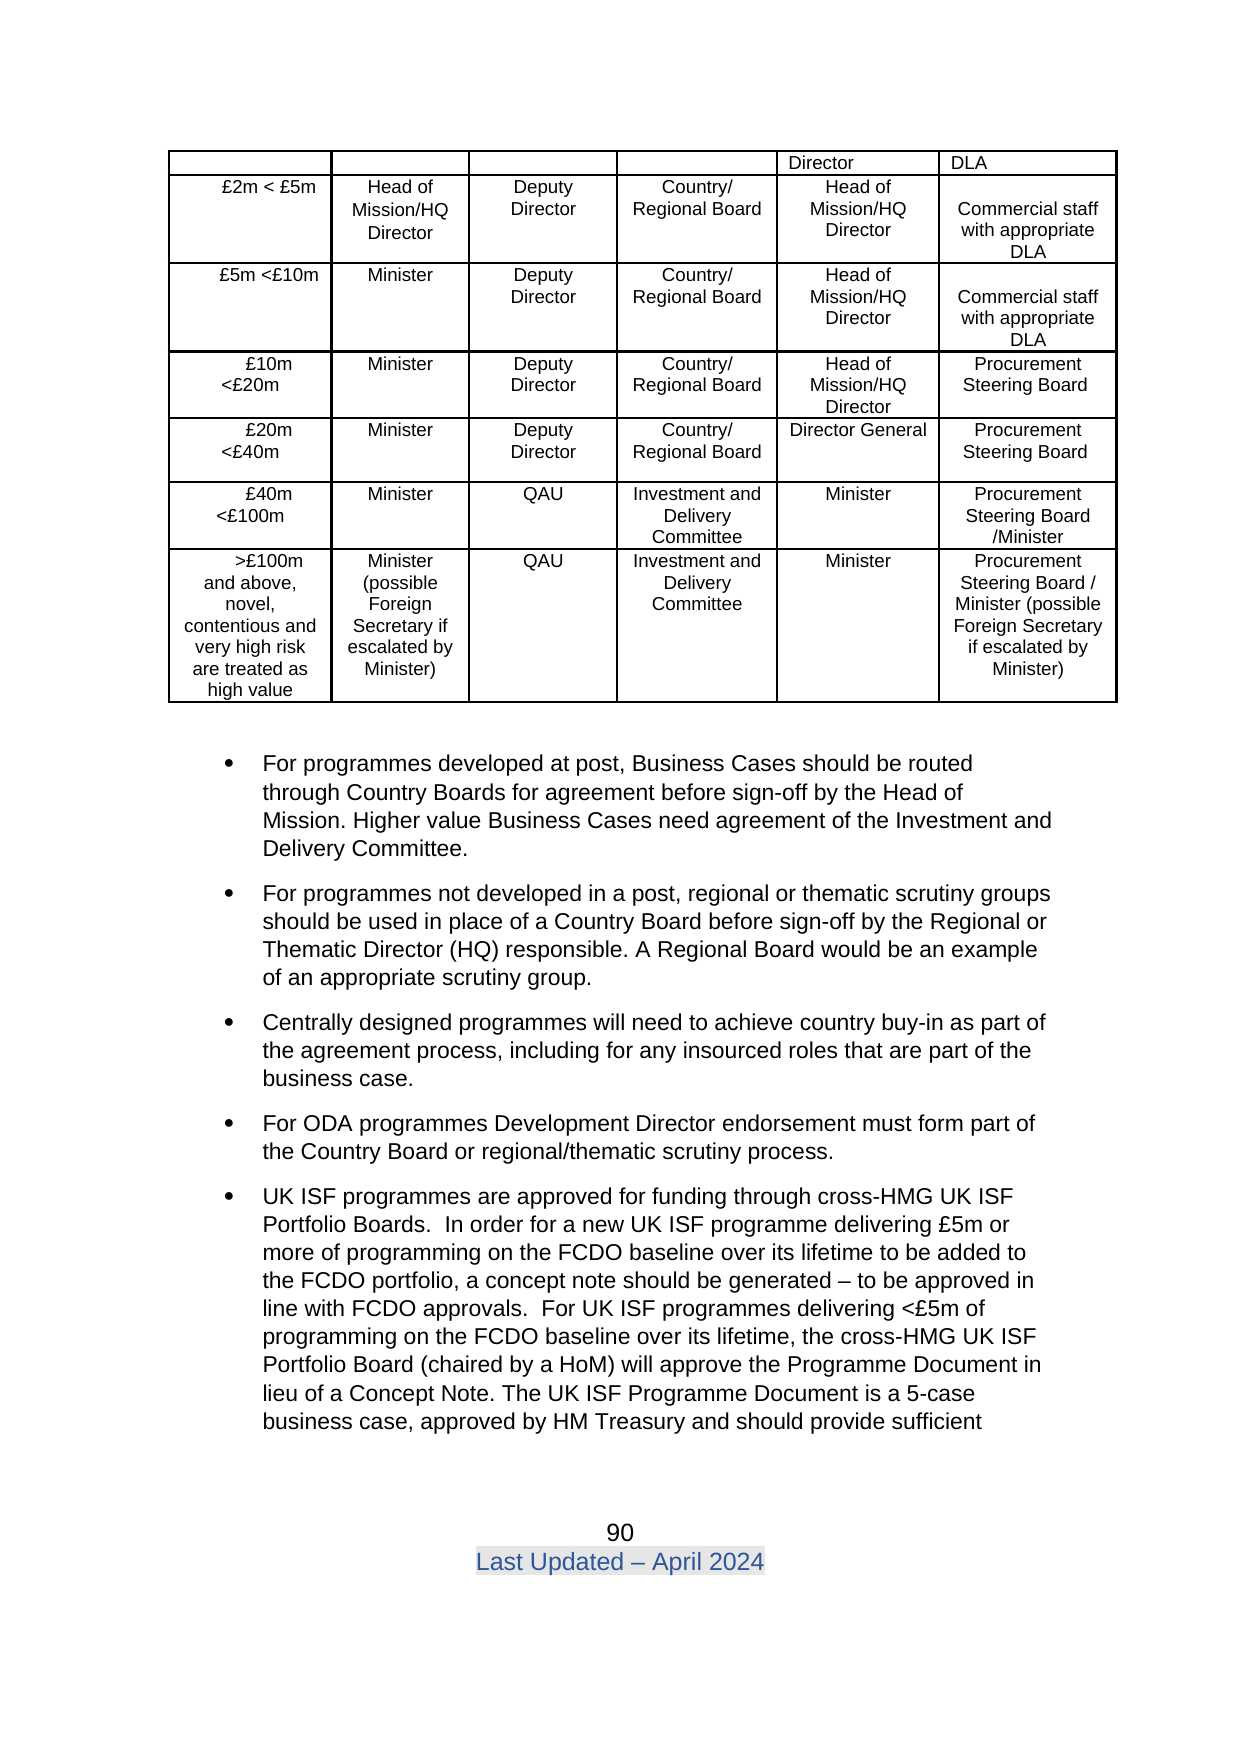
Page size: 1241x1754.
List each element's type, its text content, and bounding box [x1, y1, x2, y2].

table_cell Minister [333, 419, 468, 481]
table_cell Country/ Regional Board [618, 176, 776, 262]
table_cell £10m <£20m [170, 353, 330, 417]
table_cell [170, 152, 330, 174]
table_cell Procurement Steering Board /Minister [940, 483, 1115, 548]
table_cell Deputy Director [470, 264, 616, 350]
table_cell Head of Mission/HQ Director [778, 176, 938, 262]
table_cell Investment and Delivery Committee [618, 550, 776, 701]
table_cell QAU [470, 483, 616, 548]
table_cell Director General [778, 419, 938, 481]
table_cell £40m <£100m [170, 483, 330, 548]
table_cell £5m <£10m [170, 264, 330, 350]
table_cell Commercial staff with appropriate DLA [940, 264, 1115, 350]
table_cell Head of Mission/HQ Director [778, 353, 938, 417]
table_cell [618, 152, 776, 174]
list For programmes not developed in a post, regional or thematic scrutiny groups should be used in place of a Country Board before sign-off by the Regional or Thematic Director (HQ) responsible. A Regional Board would be an example of an appropriate scrutiny group. [225, 879, 1053, 990]
table_cell DLA [940, 152, 1115, 174]
list UK ISF programmes are approved for funding through cross-HMG UK ISF Portfolio Boards. In order for a new UK ISF programme delivering £5m or more of programming on the FCDO baseline over its lifetime to be added to the FCDO portfolio, a concept note should be generated – to be approved in line with FCDO approvals. For UK ISF programmes delivering <£5m of programming on the FCDO baseline over its lifetime, the cross-HMG UK ISF Portfolio Board (chaired by a HoM) will approve the Programme Document in lieu of a Concept Note. The UK ISF Programme Document is a 5-case business case, approved by HM Treasury and should provide sufficient [225, 1183, 1053, 1434]
table_cell Procurement Steering Board [940, 353, 1115, 417]
table_cell £2m < £5m [170, 176, 330, 262]
table_cell >£100m and above, novel, contentious and very high risk are treated as high value [170, 550, 330, 701]
table_cell Country/ Regional Board [618, 419, 776, 481]
list For programmes developed at post, Business Cases should be routed through Country Boards for agreement before sign-off by the Head of Mission. Higher value Business Cases need agreement of the Investment and Delivery Committee. [225, 750, 1053, 861]
table_cell Procurement Steering Board [940, 419, 1115, 481]
table_cell Country/ Regional Board [618, 264, 776, 350]
table_cell Head of Mission/HQ Director [333, 176, 468, 262]
table_cell Procurement Steering Board / Minister (possible Foreign Secretary if escalated by Minister) [940, 550, 1115, 701]
table_cell Country/ Regional Board [618, 353, 776, 417]
table_cell Minister [333, 264, 468, 350]
table_cell [470, 152, 616, 174]
table_cell Commercial staff with appropriate DLA [940, 176, 1115, 262]
table_cell Minister (possible Foreign Secretary if escalated by Minister) [333, 550, 468, 701]
table_cell QAU [470, 550, 616, 701]
table_cell Minister [333, 353, 468, 417]
table_cell Minister [778, 550, 938, 701]
table_cell Director [778, 152, 938, 174]
list Centrally designed programmes will need to achieve country buy-in as part of the agreement process, including for any insourced roles that are part of the business case. [225, 1009, 1053, 1091]
table_cell Minister [333, 483, 468, 548]
table_cell Deputy Director [470, 353, 616, 417]
table_cell Deputy Director [470, 176, 616, 262]
list For ODA programmes Development Director endorsement must form part of the Country Board or regional/thematic scrutiny process. [225, 1110, 1053, 1164]
table_cell Head of Mission/HQ Director [778, 264, 938, 350]
table_cell Investment and Delivery Committee [618, 483, 776, 548]
table_cell Minister [778, 483, 938, 548]
table_cell [333, 152, 468, 174]
table_cell £20m <£40m [170, 419, 330, 481]
table_cell Deputy Director [470, 419, 616, 481]
